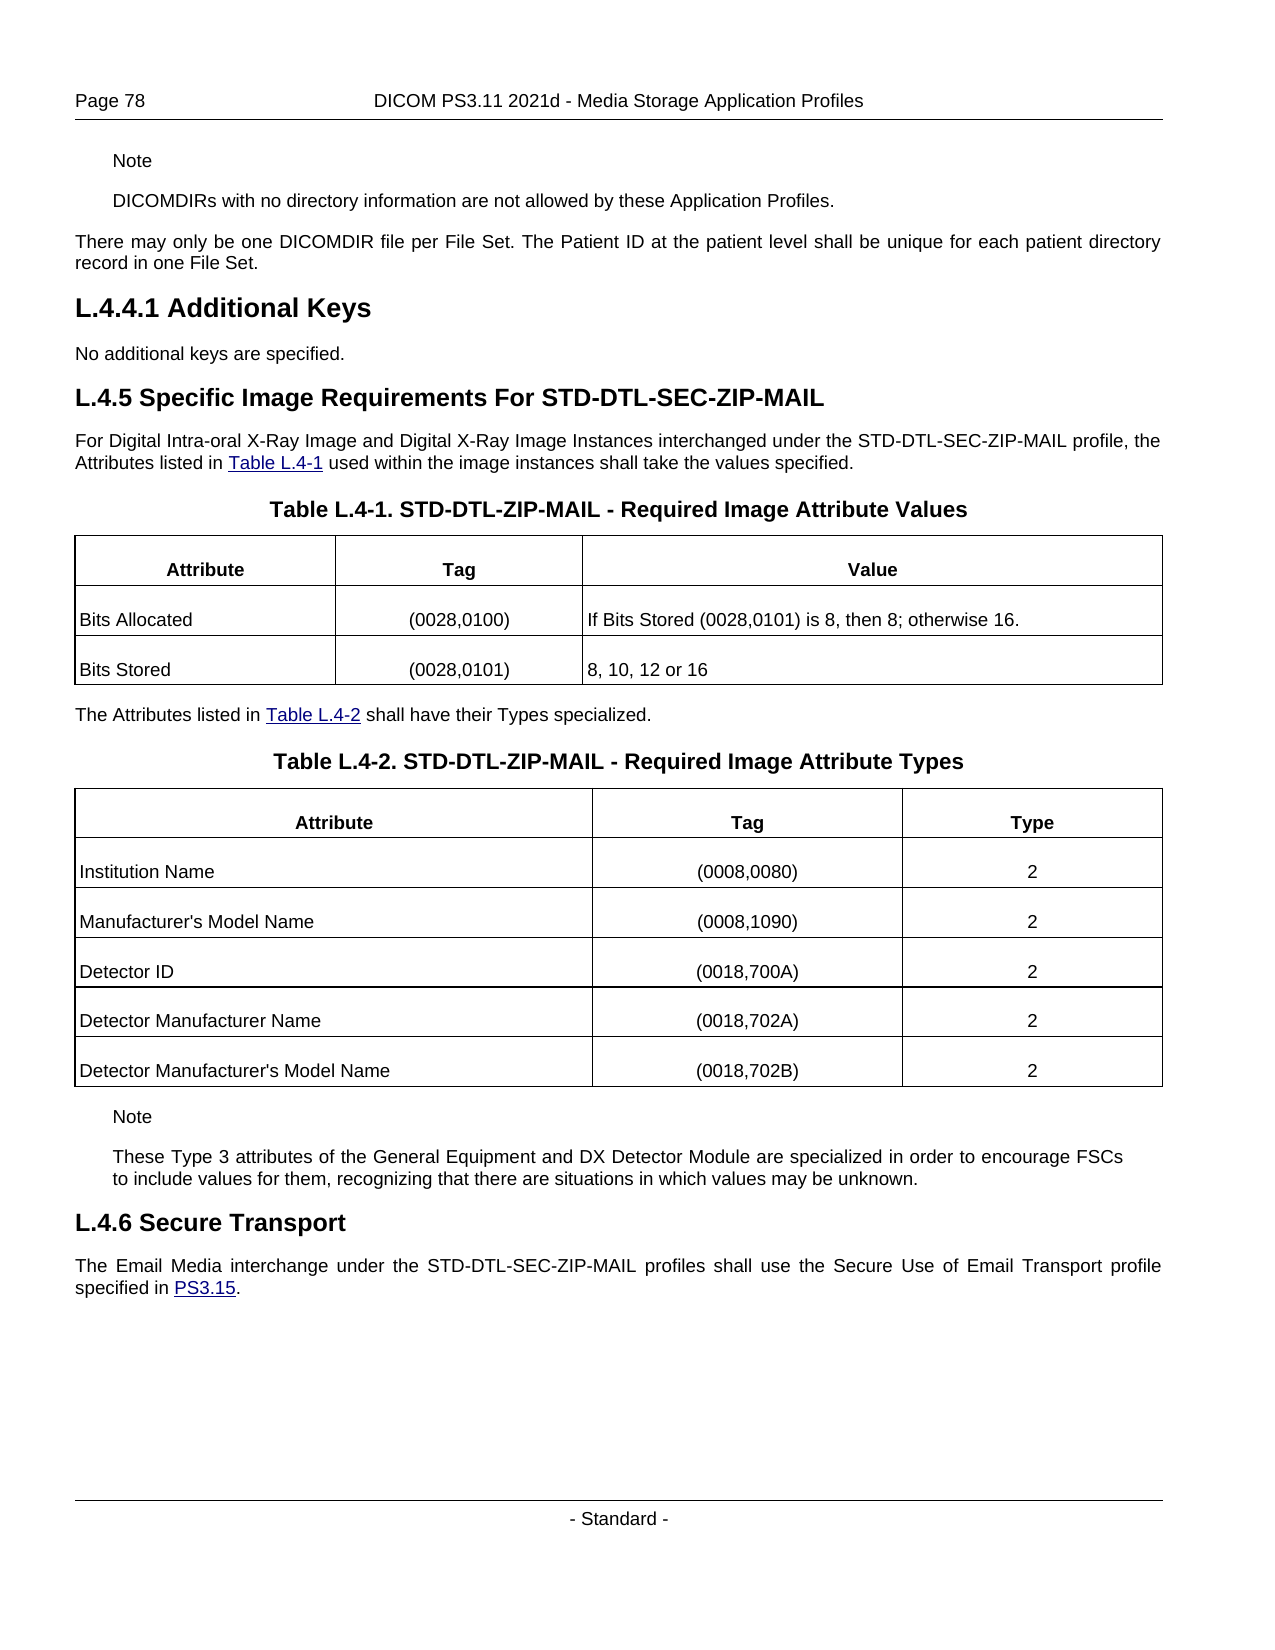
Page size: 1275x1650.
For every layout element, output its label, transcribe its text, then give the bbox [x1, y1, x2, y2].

table_cell (0008,0080) [593, 838, 902, 887]
table_cell Institution Name [76, 838, 592, 887]
table_header Tag [593, 789, 902, 837]
table_cell Detector Manufacturer Name [76, 988, 592, 1036]
table_cell Manufacturer's Model Name [76, 888, 592, 937]
table_cell (0018,700A) [593, 938, 902, 986]
text The Email Media interchange under the STD-DTL-SEC-ZIP-MAIL profiles shall use the Secure Use of Email Transport profile specified in PS3.15. [75, 1255, 1162, 1298]
table_cell (0018,702A) [593, 988, 902, 1036]
text L.4.4.1 Additional Keys [75, 292, 1162, 324]
text The Attributes listed in Table L.4-2 shall have their Types specialized. [75, 704, 1162, 726]
text Note [112, 150, 1125, 172]
table_cell Bits Stored [76, 636, 335, 684]
text L.4.5 Specific Image Requirements For STD-DTL-SEC-ZIP-MAIL [75, 383, 1162, 412]
table_cell (0018,702B) [593, 1037, 902, 1086]
text Table L.4-1. STD-DTL-ZIP-MAIL - Required Image Attribute Values [75, 496, 1162, 522]
table_cell 2 [903, 838, 1162, 887]
text DICOMDIRs with no directory information are not allowed by these Application Profiles. [112, 190, 1125, 212]
table_cell If Bits Stored (0028,0101) is 8, then 8; otherwise 16. [583, 586, 1162, 635]
table_cell Detector Manufacturer's Model Name [76, 1037, 592, 1086]
table_cell (0008,1090) [593, 888, 902, 937]
text Note [112, 1106, 1125, 1127]
table_cell Detector ID [76, 938, 592, 986]
text L.4.6 Secure Transport [75, 1208, 1162, 1236]
text No additional keys are specified. [75, 342, 1162, 364]
text There may only be one DICOMDIR file per File Set. The Patient ID at the patient level shall be unique for each patient directory record in one File Set. [75, 231, 1162, 274]
text For Digital Intra-oral X-Ray Image and Digital X-Ray Image Instances interchanged under the STD-DTL-SEC-ZIP-MAIL profile, the Attributes listed in Table L.4-1 used within the image instances shall take the values specified. [75, 430, 1162, 473]
table_header Tag [336, 536, 582, 585]
table_header Value [583, 536, 1162, 585]
table_header Attribute [76, 789, 592, 837]
table_cell 2 [903, 988, 1162, 1036]
table_header Type [903, 789, 1162, 837]
text These Type 3 attributes of the General Equipment and DX Detector Module are specialized in order to encourage FSCs to include values for them, recognizing that there are situations in which values may be unknown. [112, 1146, 1125, 1189]
table_cell 2 [903, 938, 1162, 986]
table_cell 8, 10, 12 or 16 [583, 636, 1162, 684]
table_cell 2 [903, 888, 1162, 937]
table_cell 2 [903, 1037, 1162, 1086]
table_header Attribute [76, 536, 335, 585]
table_cell (0028,0101) [336, 636, 582, 684]
table_cell (0028,0100) [336, 586, 582, 635]
table_cell Bits Allocated [76, 586, 335, 635]
text Table L.4-2. STD-DTL-ZIP-MAIL - Required Image Attribute Types [75, 748, 1162, 774]
